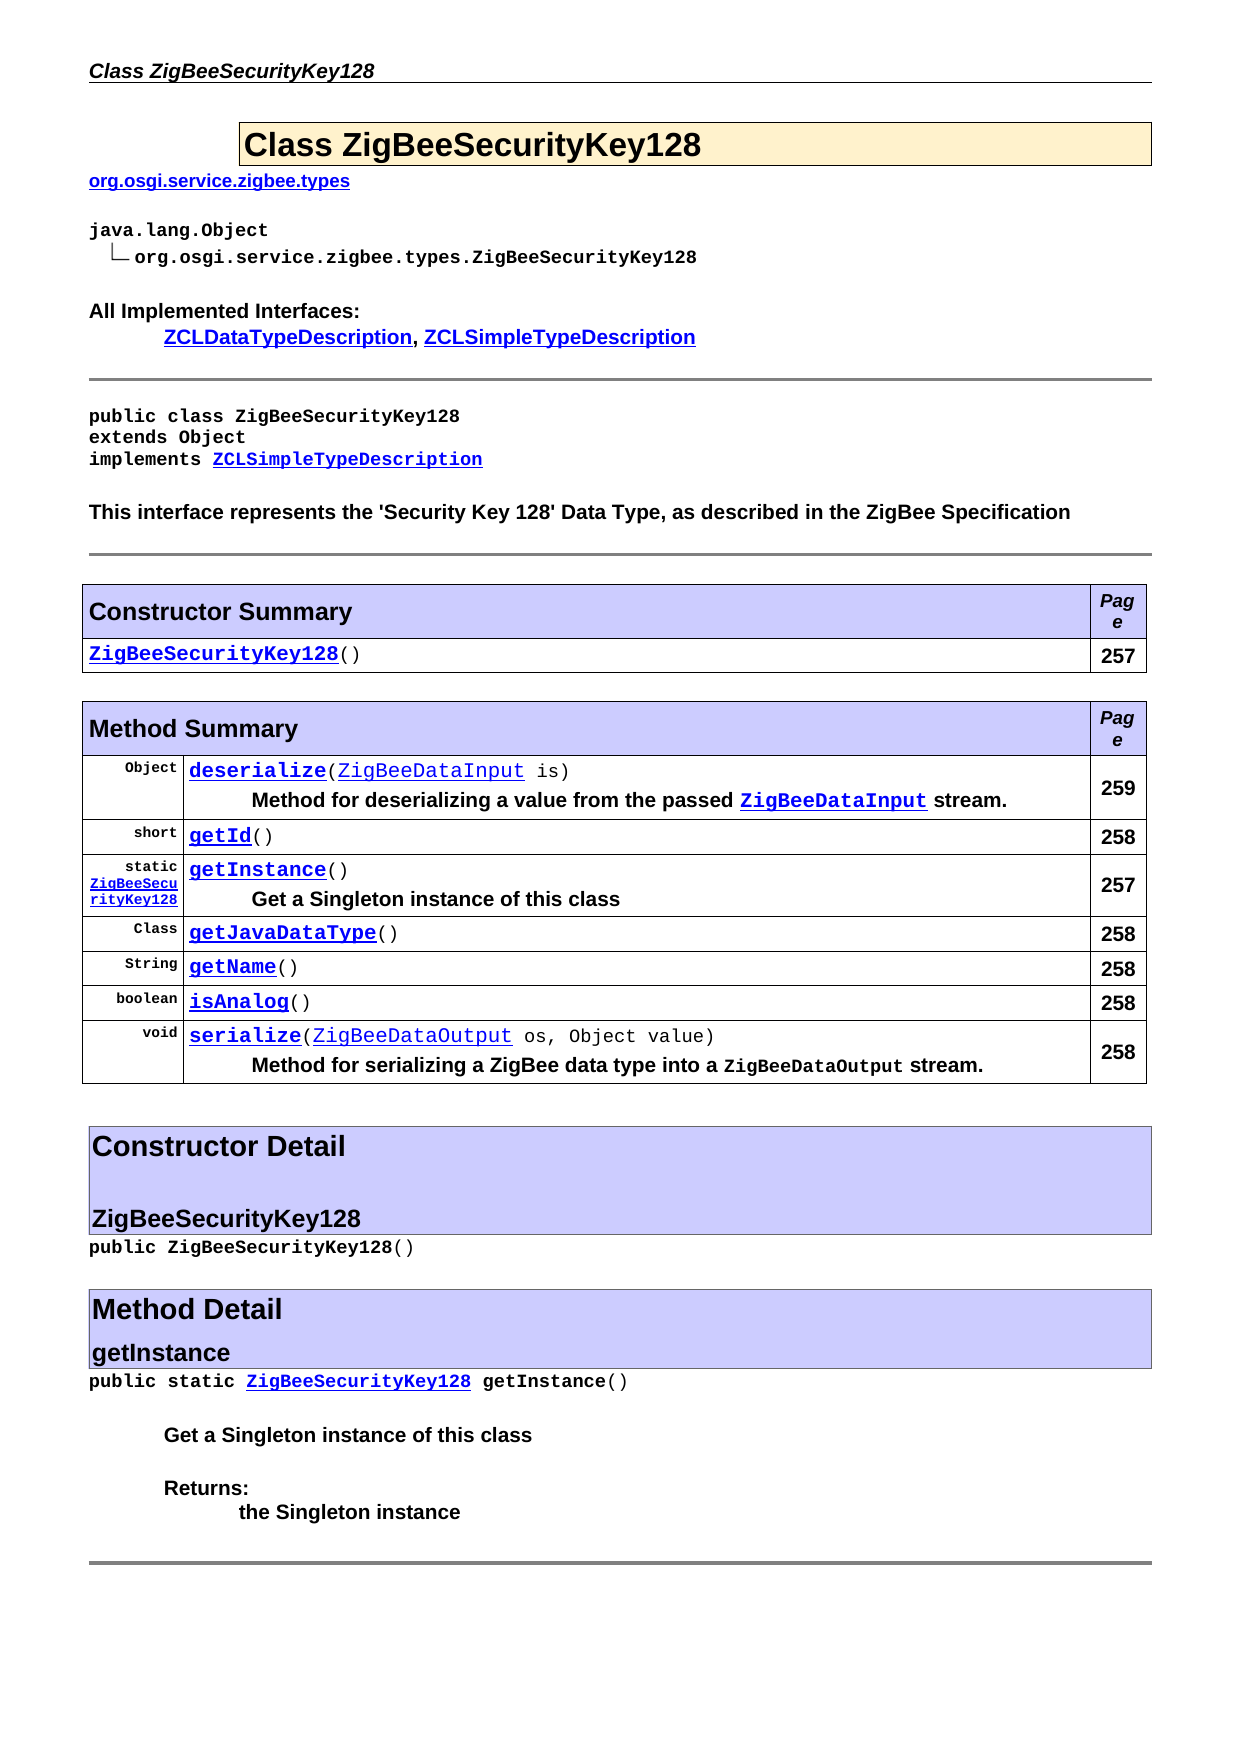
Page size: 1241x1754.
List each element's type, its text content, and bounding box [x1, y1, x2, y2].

table_cell 258 [1091, 952, 1146, 985]
text public static ZigBeeSecurityKey128 getInstance() [88, 1372, 1152, 1393]
table_header Constructor Summary [83, 585, 1090, 638]
table_cell String [83, 952, 183, 985]
table_cell Class [83, 917, 183, 951]
table_header Page [1091, 702, 1146, 755]
table_cell 258 [1091, 986, 1146, 1020]
table_cell deserialize(ZigBeeDataInput is) Method for deserializing a value from the passed ZigBeeDataInput stream. [184, 756, 1090, 819]
table_cell 258 [1091, 917, 1146, 951]
table_cell getInstance() Get a Singleton instance of this class [184, 855, 1090, 916]
table_cell 257 [1091, 639, 1146, 672]
subtitle ZigBeeSecurityKey128 [90, 1200, 1151, 1234]
table_cell 257 [1091, 855, 1146, 916]
subtitle Class ZigBeeSecurityKey128 [240, 123, 1151, 165]
table_header Method Summary [83, 702, 1090, 755]
subtitle Method Detail [90, 1290, 1151, 1325]
table_cell boolean [83, 986, 183, 1020]
text java.lang.Object [88, 221, 1152, 242]
text This interface represents the 'Security Key 128' Data Type, as described in the ZigBee Specification [88, 500, 1152, 524]
table_cell getJavaDataType() [184, 917, 1090, 951]
table_cell isAnalog() [184, 986, 1090, 1020]
text the Singleton instance [238, 1500, 1152, 1524]
table_cell serialize(ZigBeeDataOutput os, Object value) Method for serializing a ZigBee data type into a ZigBeeDataOutput stream. [184, 1021, 1090, 1083]
table_cell static ZigBeeSecurityKey128 [83, 855, 183, 916]
table_cell Object [83, 756, 183, 819]
text public ZigBeeSecurityKey128() [88, 1238, 1152, 1259]
text Returns: [163, 1476, 1152, 1500]
subtitle Constructor Detail [90, 1127, 1151, 1162]
table_cell 258 [1091, 820, 1146, 853]
table_cell ZigBeeSecurityKey128() [83, 639, 1090, 672]
text org.osgi.service.zigbee.types [88, 170, 1152, 191]
table_cell void [83, 1021, 183, 1083]
table_header Page [1091, 585, 1146, 638]
text extends Object [88, 428, 1152, 449]
table_cell short [83, 820, 183, 853]
table_cell getName() [184, 952, 1090, 985]
text public class ZigBeeSecurityKey128 [88, 407, 1152, 428]
picture [111, 241, 135, 264]
subtitle getInstance [90, 1334, 1151, 1368]
table_cell 258 [1091, 1021, 1146, 1083]
text ZCLDataTypeDescription, ZCLSimpleTypeDescription [163, 325, 1152, 349]
text implements ZCLSimpleTypeDescription [88, 449, 1152, 471]
text Get a Singleton instance of this class [163, 1423, 1152, 1447]
table_cell getId() [184, 820, 1090, 853]
table_cell 259 [1091, 756, 1146, 819]
subtitle All Implemented Interfaces: [88, 298, 1152, 322]
text org.osgi.service.zigbee.types.ZigBeeSecurityKey128 [88, 242, 1152, 269]
